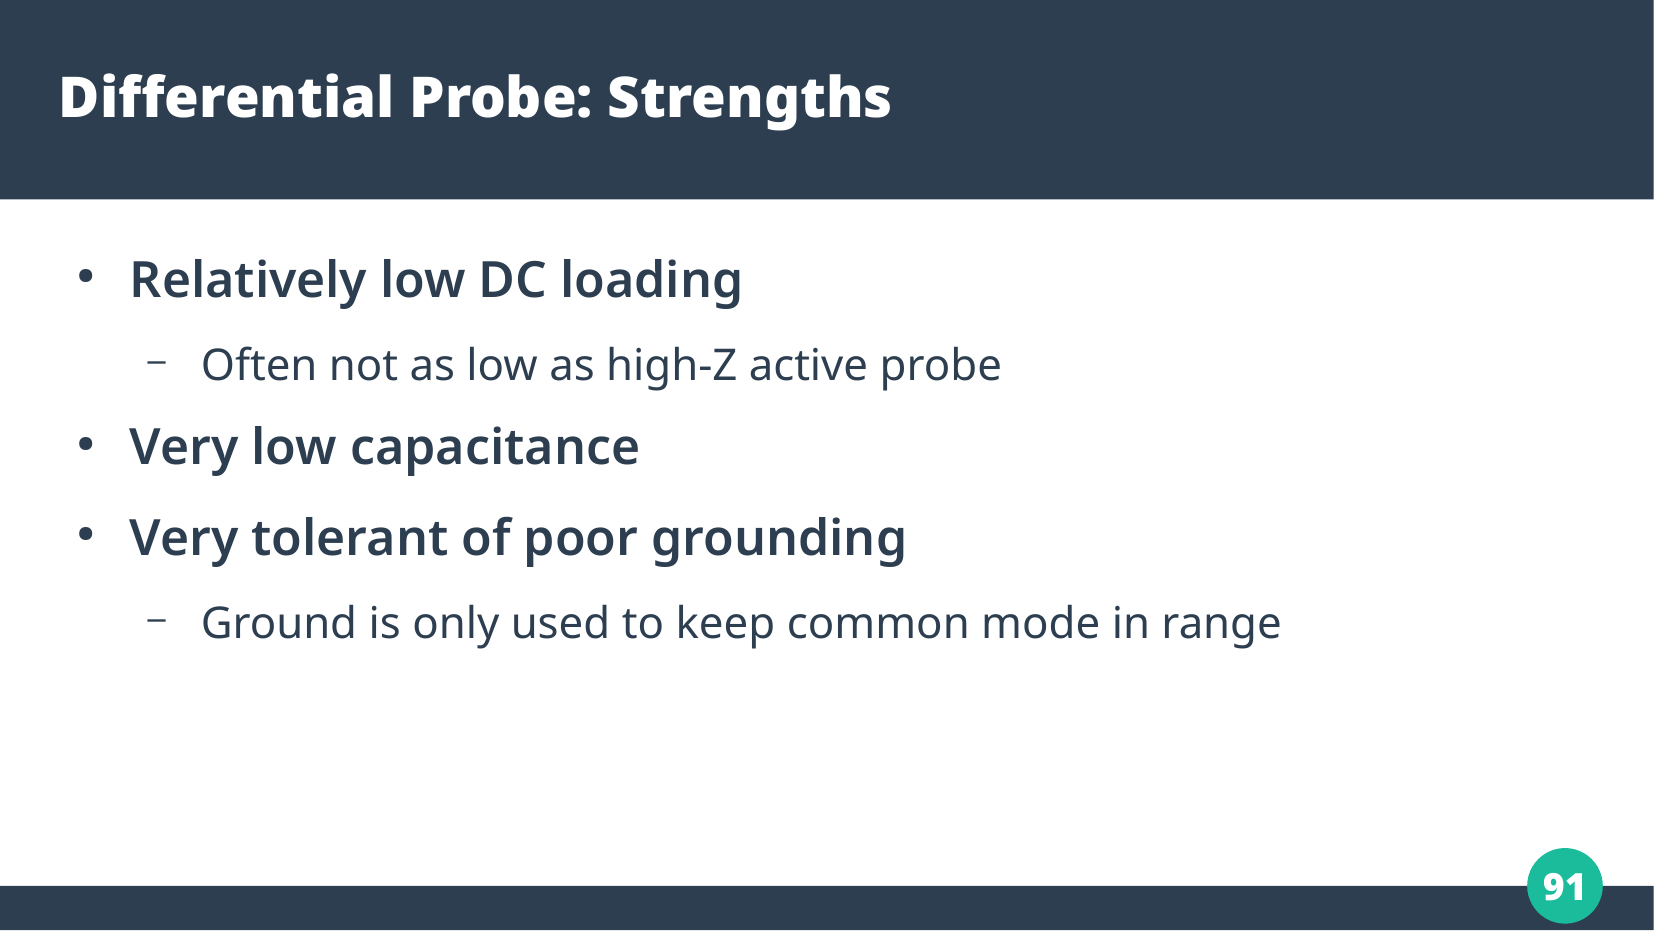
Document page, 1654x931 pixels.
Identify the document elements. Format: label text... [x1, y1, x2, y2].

title Differential Probe: Strengths [59, 37, 1595, 155]
list Relatively low DC loading Often not as low as high-Z active probe Very low capacitance Very tolerant of poor grounding Ground is only used to keep common mode in range [59, 243, 1595, 864]
